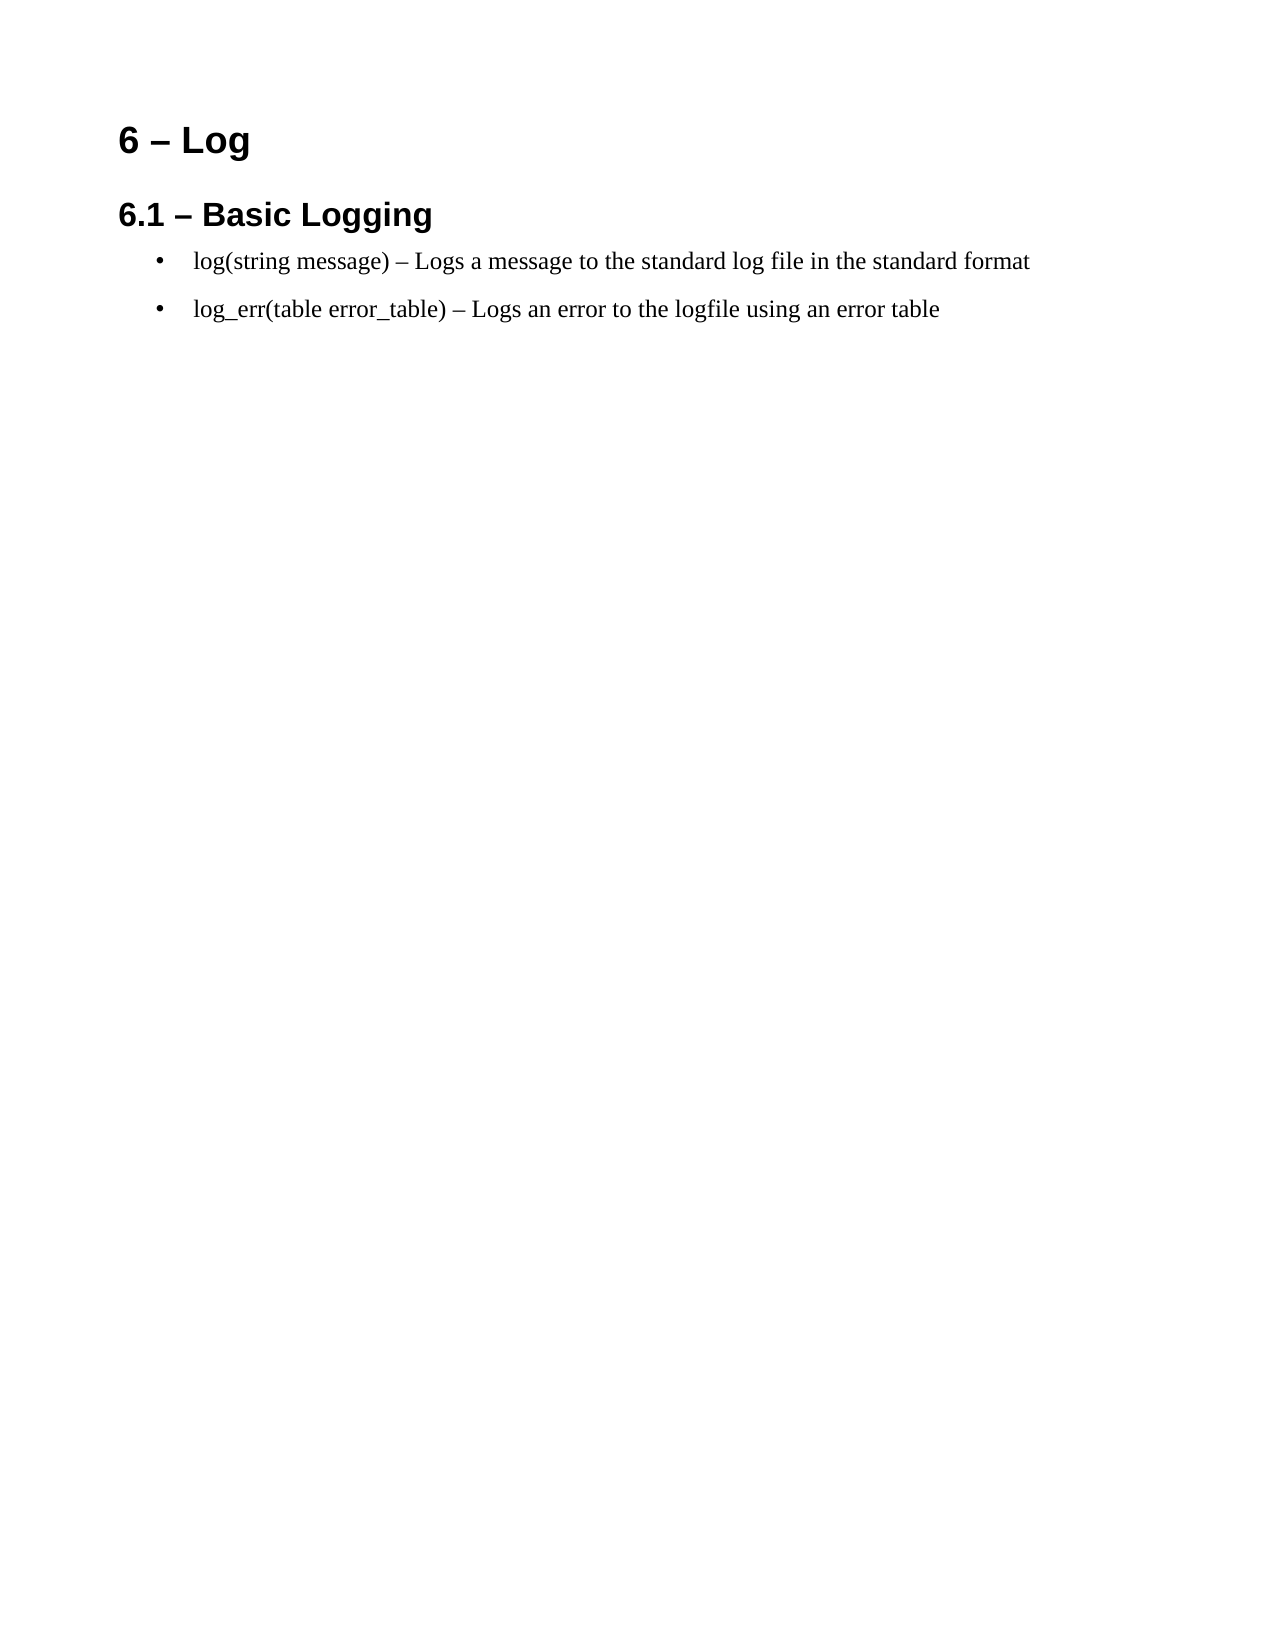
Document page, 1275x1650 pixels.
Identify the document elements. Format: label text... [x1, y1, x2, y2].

list log(string message) – Logs a message to the standard log file in the standard format [156, 246, 1157, 275]
list log_err(table error_table) – Logs an error to the logfile using an error table [156, 294, 1157, 323]
subtitle 6.1 – Basic Logging [118, 195, 1157, 234]
subtitle 6 – Log [118, 118, 1157, 162]
